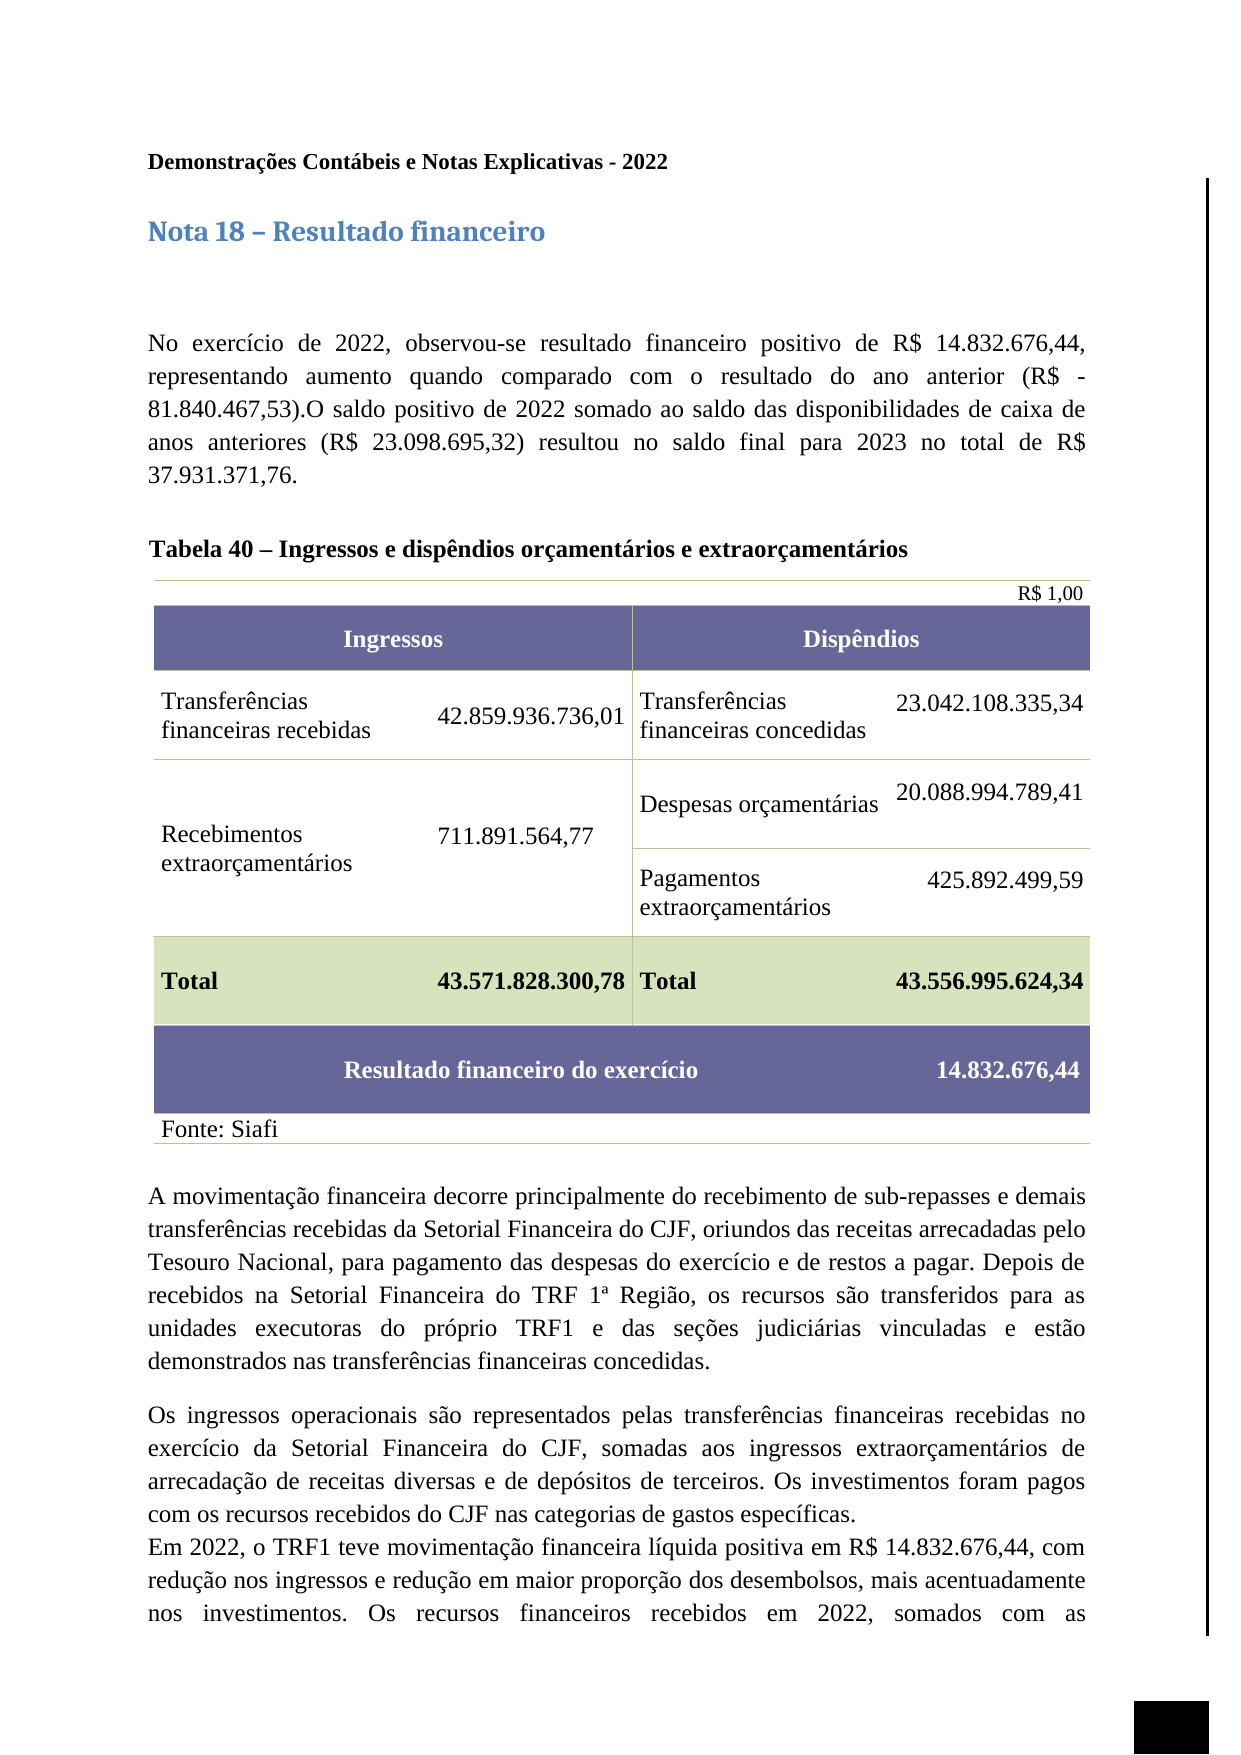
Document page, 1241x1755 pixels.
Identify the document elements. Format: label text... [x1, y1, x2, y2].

table_cell Dispêndios [633, 606, 1090, 670]
table_header R$ 1,00 [154, 581, 1090, 605]
table_cell Transferências financeiras concedidas [633, 671, 888, 759]
text Os ingressos operacionais são representados pelas transferências financeiras recebidas no exercício da Setorial Financeira do CJF, somadas aos ingressos extraorçamentários de arrecadação de receitas diversas e de depósitos de terceiros. Os investimentos foram pagos com os recursos recebidos do CJF nas categorias de gastos específicas. [148, 1400, 1087, 1528]
table_cell Ingressos [154, 606, 632, 670]
table_cell 42.859.936.736,01 [430, 671, 632, 759]
table_cell Recebimentos extraorçamentários [154, 760, 430, 936]
table_cell 23.042.108.335,34 [888, 671, 1090, 759]
table_cell 43.556.995.624,34 [888, 937, 1090, 1024]
table_cell Total [633, 937, 888, 1024]
text No exercício de 2022, observou-se resultado financeiro positivo de R$ 14.832.676,44, representando aumento quando comparado com o resultado do ano anterior (R$ -81.840.467,53).O saldo positivo de 2022 somado ao saldo das disponibilidades de caixa de anos anteriores (R$ 23.098.695,32) resultou no saldo final para 2023 no total de R$ 37.931.371,76. [148, 328, 1087, 489]
table_cell 43.571.828.300,78 [430, 937, 632, 1024]
table_cell 425.892.499,59 [888, 849, 1090, 936]
table_cell 20.088.994.789,41 [888, 760, 1090, 847]
subtitle Nota 18 – Resultado financeiro [148, 215, 1087, 248]
table_cell 711.891.564,77 [430, 760, 632, 936]
text A movimentação financeira decorre principalmente do recebimento de sub-repasses e demais transferências recebidas da Setorial Financeira do CJF, oriundos das receitas arrecadadas pelo Tesouro Nacional, para pagamento das despesas do exercício e de restos a pagar. Depois de recebidos na Setorial Financeira do TRF 1ª Região, os recursos são transferidos para as unidades executoras do próprio TRF1 e das seções judiciárias vinculadas e estão demonstrados nas transferências financeiras concedidas. [148, 1181, 1087, 1375]
table_cell Pagamentos extraorçamentários [633, 849, 888, 936]
table_cell 14.832.676,44 [888, 1026, 1090, 1113]
text Em 2022, o TRF1 teve movimentação financeira líquida positiva em R$ 14.832.676,44, com redução nos ingressos e redução em maior proporção dos desembolsos, mais acentuadamente nos investimentos. Os recursos financeiros recebidos em 2022, somados com as [148, 1532, 1087, 1627]
table_cell Total [154, 937, 430, 1024]
text Tabela 40 – Ingressos e dispêndios orçamentários e extraorçamentários [149, 532, 1086, 565]
table_cell Despesas orçamentárias [633, 760, 888, 847]
table_cell Resultado financeiro do exercício [154, 1026, 888, 1113]
table_cell Transferências financeiras recebidas [154, 671, 430, 759]
table_cell Fonte: Siafi [154, 1114, 1090, 1143]
